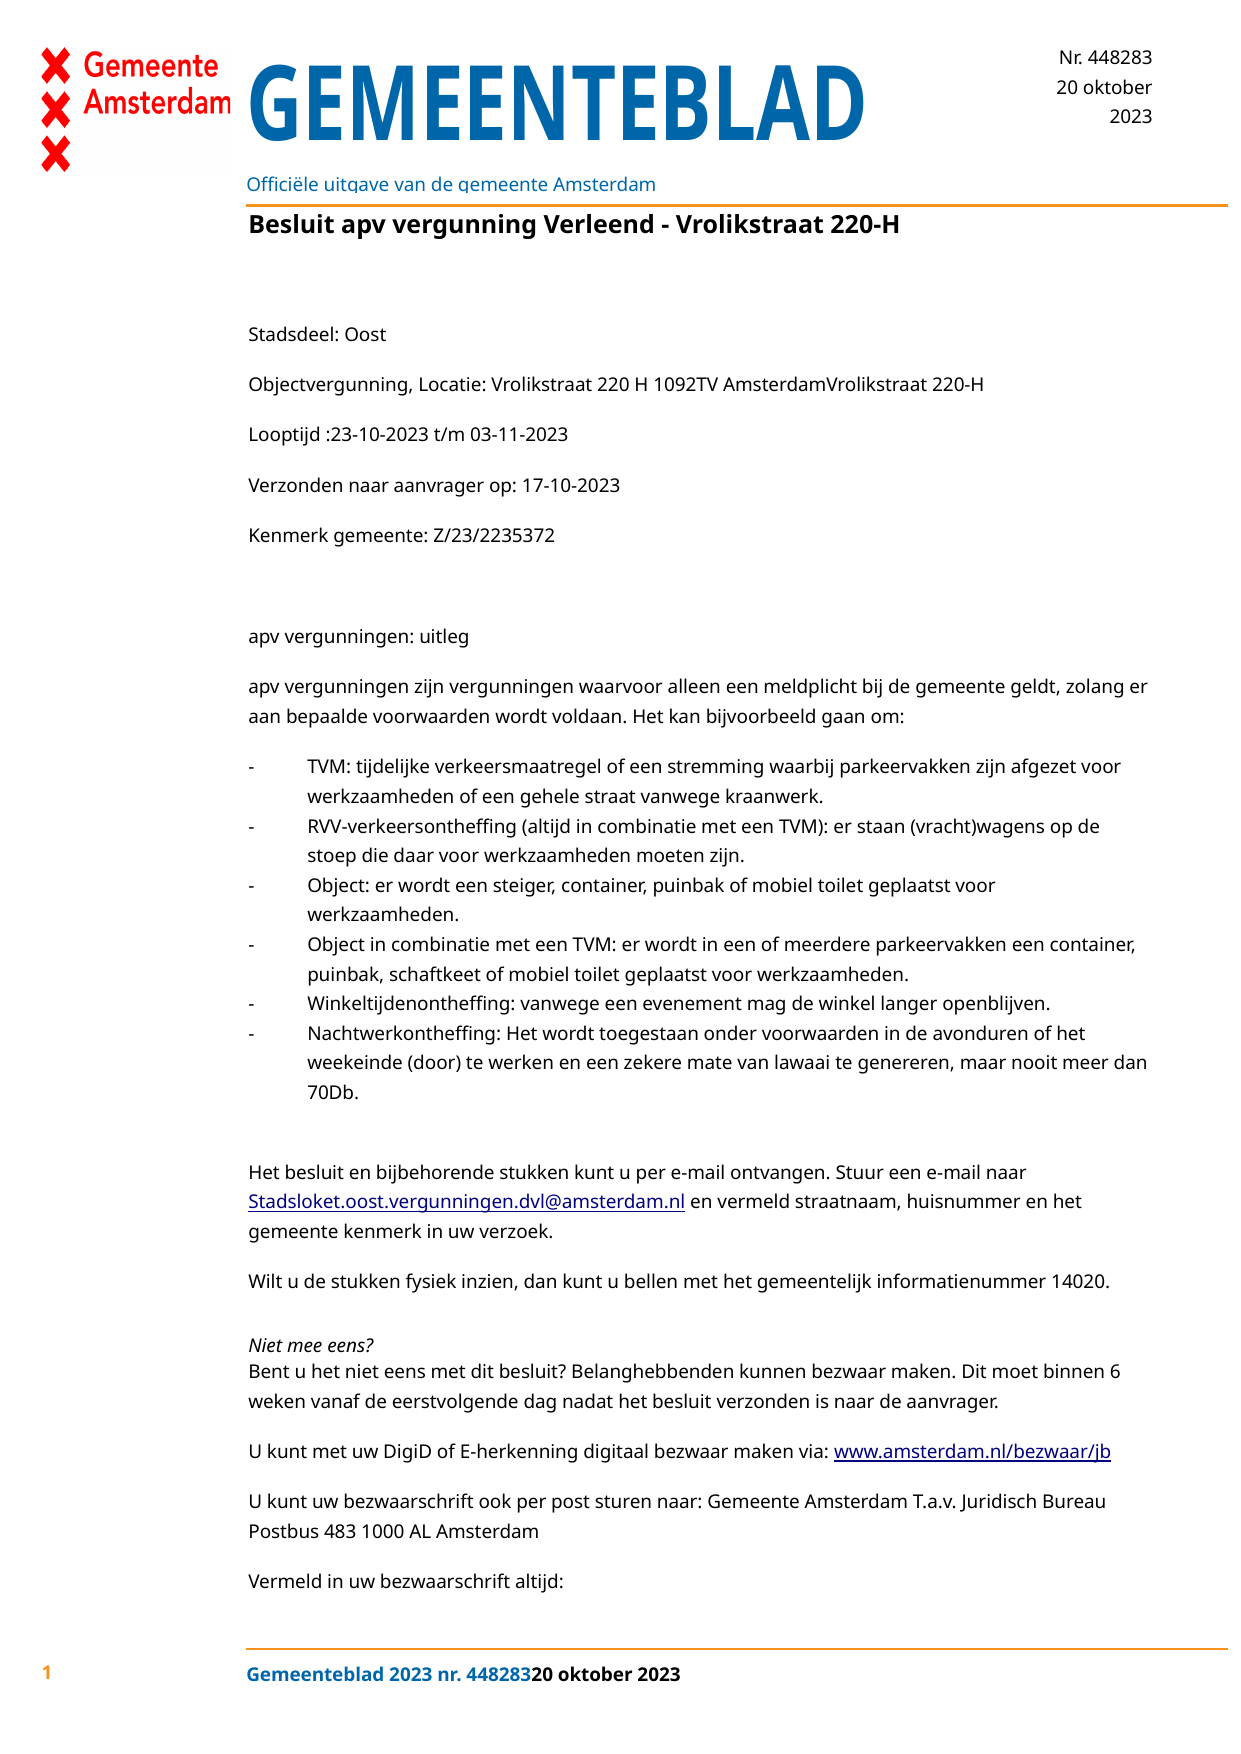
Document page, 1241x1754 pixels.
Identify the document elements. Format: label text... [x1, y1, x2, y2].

text Het besluit en bijbehorende stukken kunt u per e-mail ontvangen. Stuur een e-mail naar Stadsloket.oost.vergunningen.dvl@amsterdam.nl en vermeld straatnaam, huisnummer en het gemeente kenmerk in uw verzoek. [248, 1159, 1152, 1244]
text Wilt u de stukken fysiek inzien, dan kunt u bellen met het gemeentelijk informatienummer 14020. [248, 1269, 1152, 1294]
list Object in combinatie met een TVM: er wordt in een of meerdere parkeervakken een container, puinbak, schaftkeet of mobiel toilet geplaatst voor werkzaamheden. [248, 931, 1152, 986]
list RVV-verkeersontheffing (altijd in combinatie met een TVM): er staan (vracht)wagens op de stoep die daar voor werkzaamheden moeten zijn. [248, 813, 1152, 868]
text Besluit apv vergunning Verleend - Vrolikstraat 220-H [248, 207, 1152, 241]
text Bent u het niet eens met dit besluit? Belanghebbenden kunnen bezwaar maken. Dit moet binnen 6 weken vanaf de eerstvolgende dag nadat het besluit verzonden is naar de aanvrager. [248, 1358, 1152, 1414]
text Stadsdeel: Oost [248, 321, 1152, 346]
list Object: er wordt een steiger, container, puinbak of mobiel toilet geplaatst voor werkzaamheden. [248, 872, 1152, 927]
list TVM: tijdelijke verkeersmaatregel of een stremming waarbij parkeervakken zijn afgezet voor werkzaamheden of een gehele straat vanwege kraanwerk. [248, 754, 1152, 809]
text Vermeld in uw bezwaarschrift altijd: [248, 1569, 1152, 1594]
text U kunt met uw DigiD of E-herkenning digitaal bezwaar maken via: www.amsterdam.nl/bezwaar/jb [248, 1438, 1152, 1464]
text Niet mee eens? [248, 1333, 1152, 1358]
text Kenmerk gemeente: Z/23/2235372 [248, 522, 1152, 548]
list Winkeltijdenontheffing: vanwege een evenement mag de winkel langer openblijven. [248, 990, 1152, 1016]
picture [41, 47, 231, 172]
text Looptijd :23-10-2023 t/m 03-11-2023 [248, 422, 1152, 447]
text Objectvergunning, Locatie: Vrolikstraat 220 H 1092TV AmsterdamVrolikstraat 220-H [248, 371, 1152, 397]
list Nachtwerkontheffing: Het wordt toegestaan onder voorwaarden in de avonduren of het weekeinde (door) te werken en een zekere mate van lawaai te genereren, maar nooit meer dan 70Db. [248, 1020, 1152, 1105]
text U kunt uw bezwaarschrift ook per post sturen naar: Gemeente Amsterdam T.a.v. Juridisch Bureau Postbus 483 1000 AL Amsterdam [248, 1489, 1152, 1544]
text apv vergunningen: uitleg [248, 623, 1152, 649]
text Verzonden naar aanvrager op: 17-10-2023 [248, 472, 1152, 498]
text apv vergunningen zijn vergunningen waarvoor alleen een meldplicht bij de gemeente geldt, zolang er aan bepaalde voorwaarden wordt voldaan. Het kan bijvoorbeeld gaan om: [248, 674, 1152, 729]
